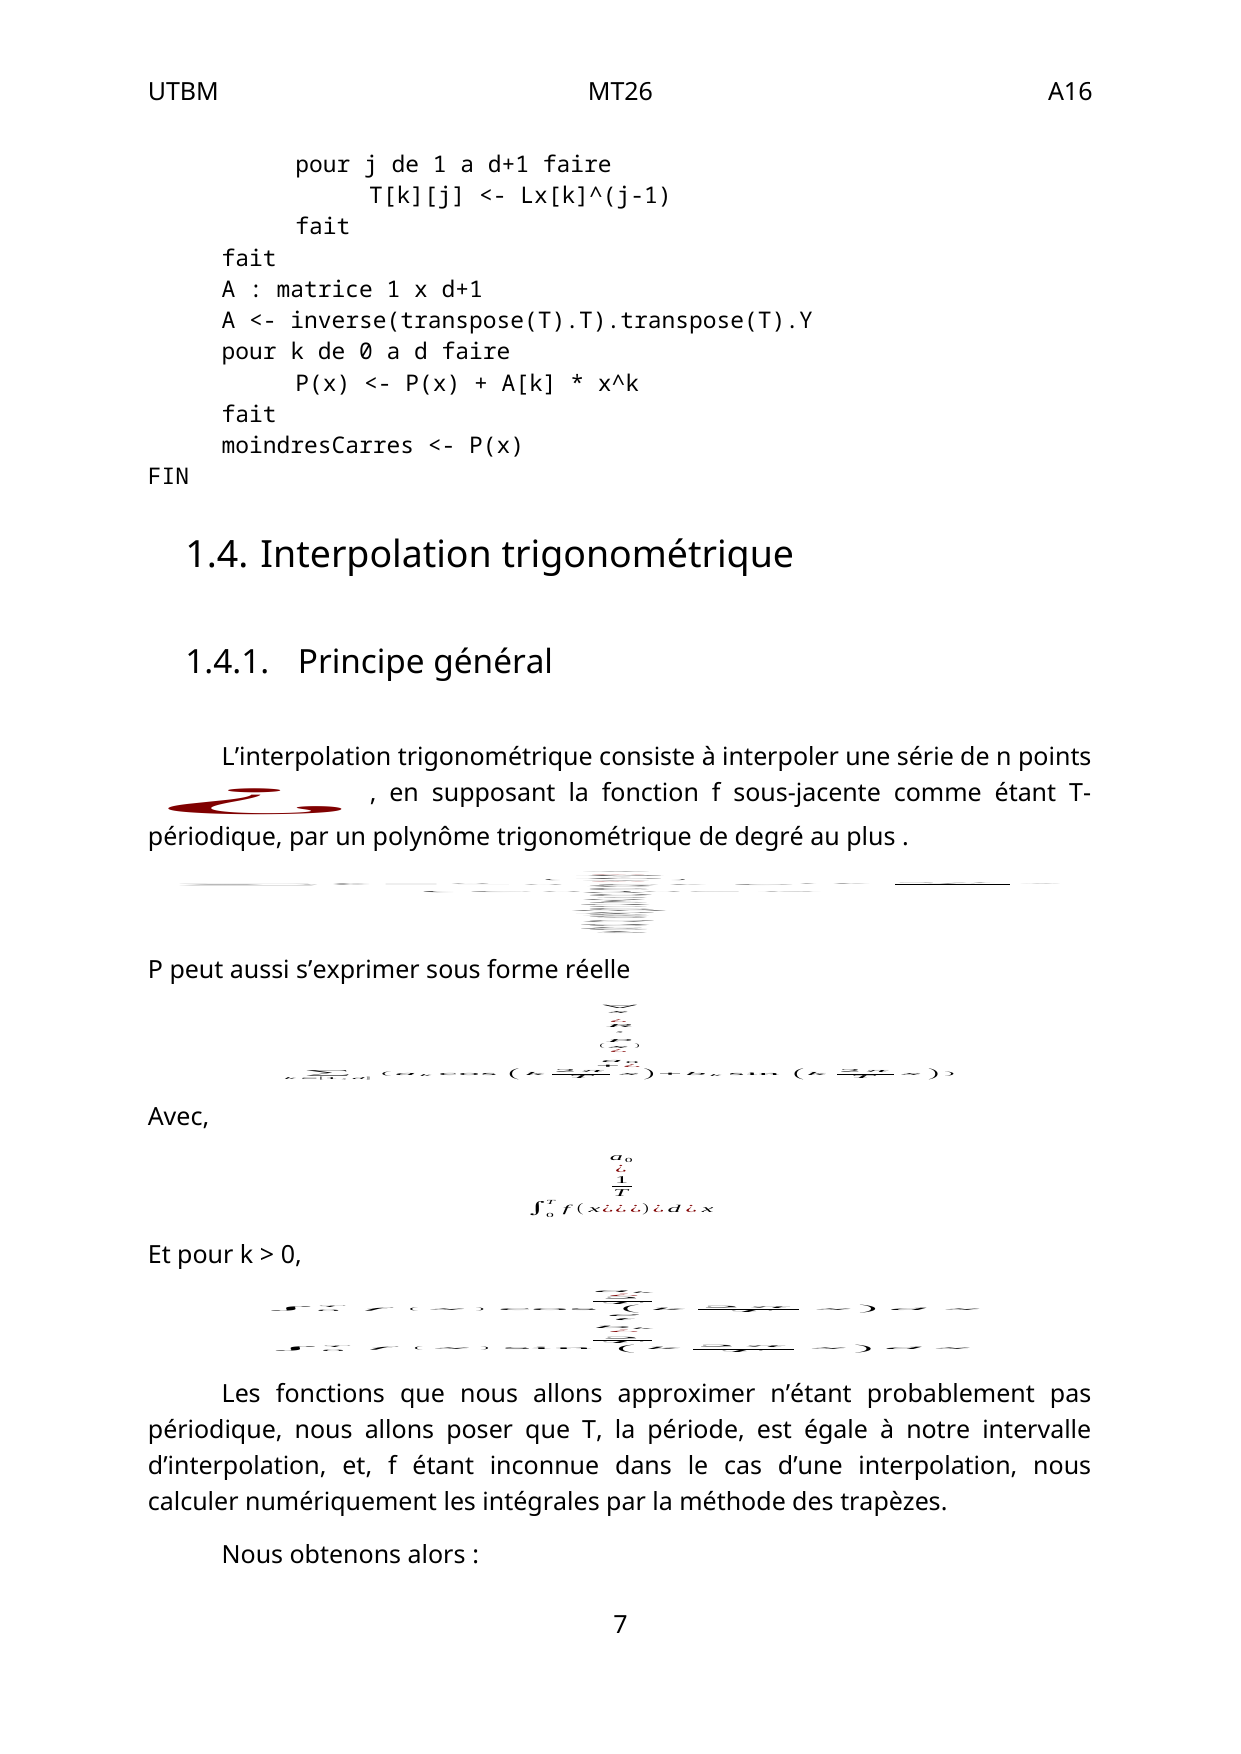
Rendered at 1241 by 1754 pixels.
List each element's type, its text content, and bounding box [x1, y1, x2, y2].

list Interpolation trigonométrique [185, 527, 1092, 578]
list Principe général [185, 638, 1092, 683]
text pour j de 1 a d+1 faire [148, 148, 1092, 179]
text fait [148, 210, 1092, 241]
text Nous obtenons alors : [148, 1536, 1092, 1571]
text P peut aussi s’exprimer sous forme réelle [148, 952, 1092, 986]
text L’interpolation trigonométrique consiste à interpoler une série de n points , en supposant la fonction f sous-jacente comme étant T-périodique, par un polynôme trigonométrique de degré au plus . [148, 739, 1092, 852]
text pour k de 0 a d faire [148, 335, 1092, 366]
text Avec, [148, 1098, 1092, 1133]
text T[k][j] <- Lx[k]^(j-1) [148, 179, 1092, 210]
text A : matrice 1 x d+1 [148, 273, 1092, 304]
text fait [148, 398, 1092, 429]
text fait [148, 241, 1092, 273]
text Et pour k > 0, [148, 1237, 1092, 1271]
text FIN [148, 460, 1092, 491]
text moindresCarres <- P(x) [148, 429, 1092, 460]
text Les fonctions que nous allons approximer n’étant probablement pas périodique, nous allons poser que T, la période, est égale à notre intervalle d’interpolation, et, f étant inconnue dans le cas d’une interpolation, nous calculer numériquement les intégrales par la méthode des trapèzes. [148, 1376, 1092, 1518]
text A <- inverse(transpose(T).T).transpose(T).Y [148, 304, 1092, 335]
text P(x) <- P(x) + A[k] * x^k [148, 366, 1092, 398]
